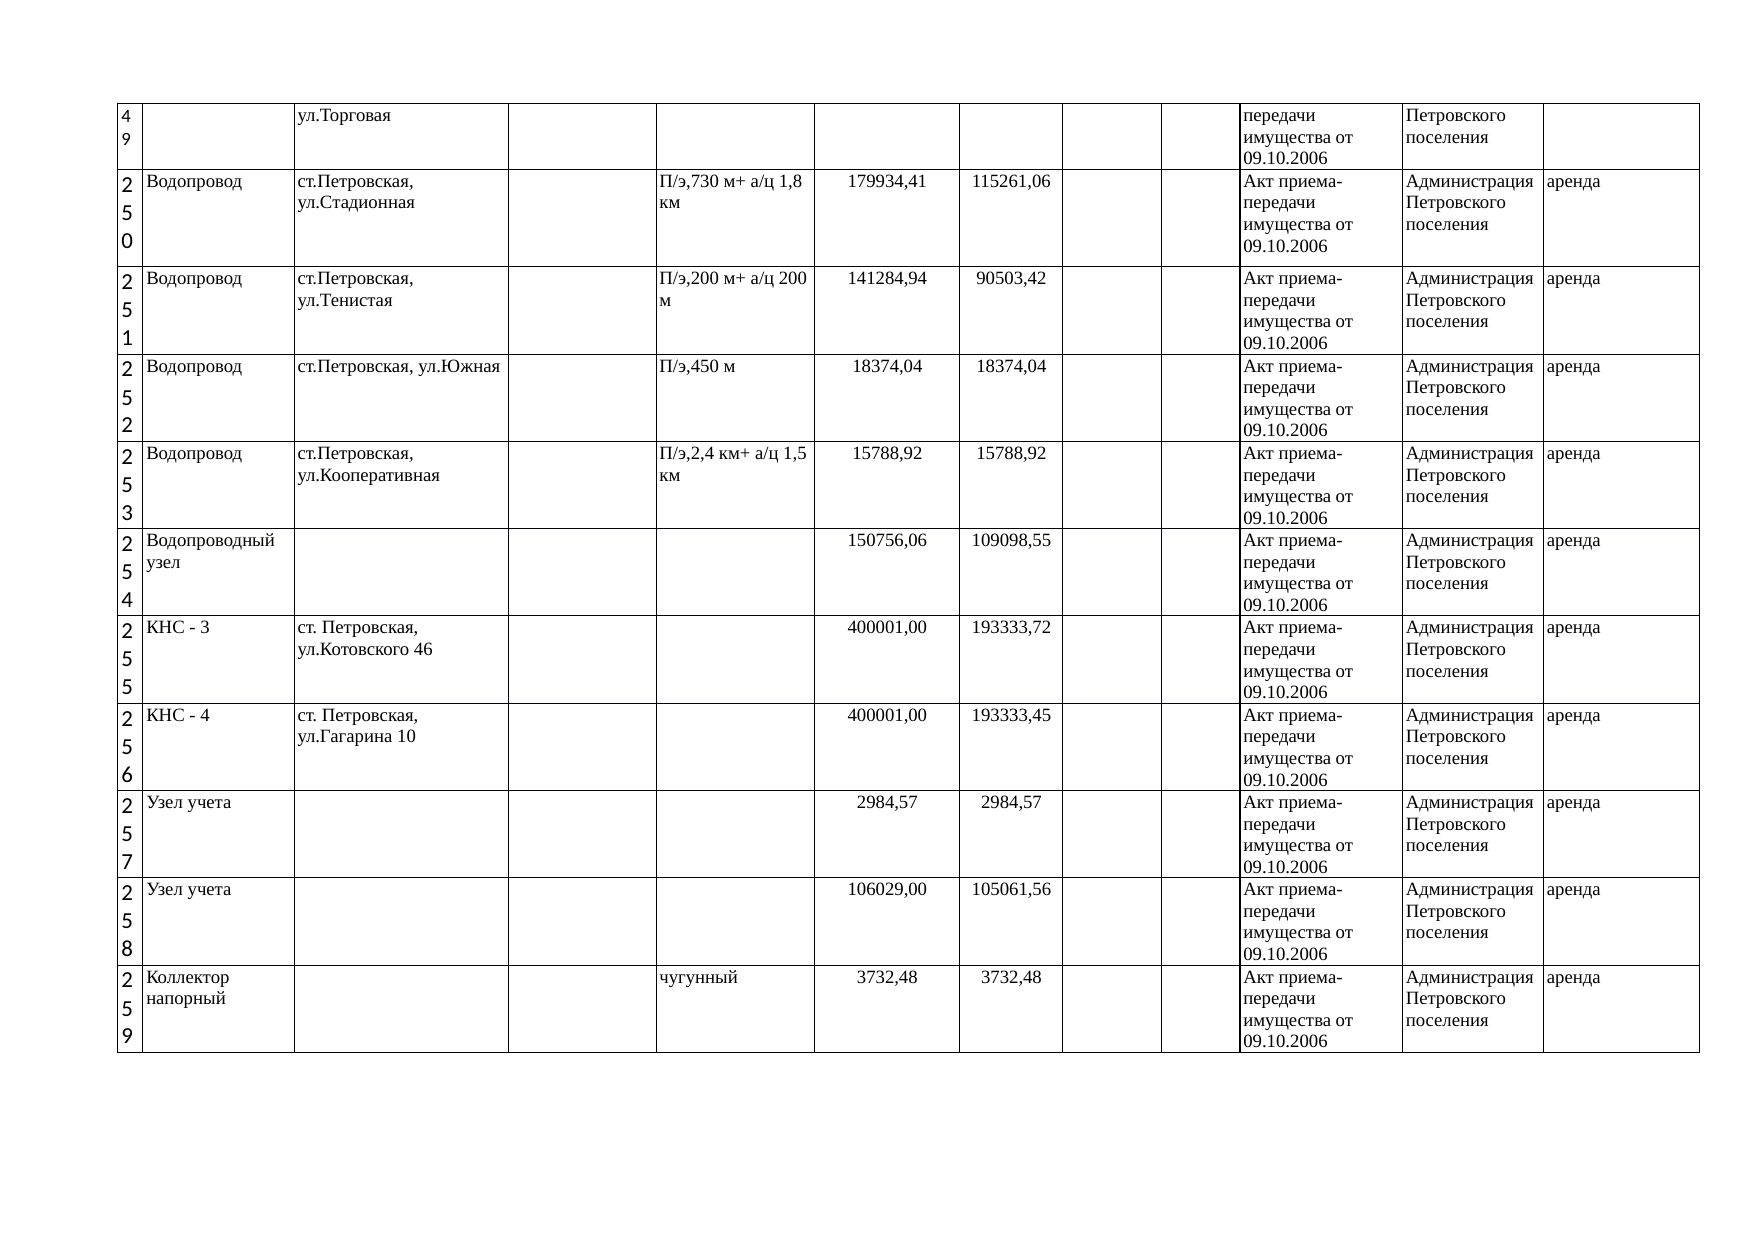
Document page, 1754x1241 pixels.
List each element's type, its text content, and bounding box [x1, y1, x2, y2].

table_cell Акт приема-передачи имущества от 09.10.2006 [1241, 966, 1402, 1052]
table_cell 109098,55 [960, 529, 1062, 615]
table_cell [509, 966, 656, 1052]
table_cell [1162, 791, 1239, 877]
table_cell [1162, 966, 1239, 1052]
table_cell 18374,04 [960, 355, 1062, 441]
table_cell [509, 878, 656, 964]
table_cell Акт приема-передачи имущества от 09.10.2006 [1241, 704, 1402, 790]
table_cell [1063, 616, 1161, 703]
table_cell аренда [1544, 616, 1699, 703]
table_cell [657, 878, 814, 964]
table_cell Администрация Петровского поселения [1403, 529, 1543, 615]
table_cell 193333,72 [960, 616, 1062, 703]
table_cell 106029,00 [815, 878, 959, 964]
table_cell 3732,48 [815, 966, 959, 1052]
table_cell [815, 104, 959, 169]
table_cell П/э,730 м+ а/ц 1,8 км [657, 170, 814, 266]
table_cell 259 [118, 966, 142, 1052]
table_cell ст.Петровская, ул.Тенистая [295, 267, 508, 353]
table_cell [1162, 878, 1239, 964]
table_cell ст. Петровская, ул.Гагарина 10 [295, 704, 508, 790]
table_cell 258 [118, 878, 142, 964]
table_cell Узел учета [143, 878, 294, 964]
table_cell 49 [118, 104, 142, 169]
table_cell [509, 355, 656, 441]
table_cell 255 [118, 616, 142, 703]
table_cell 400001,00 [815, 616, 959, 703]
table_cell [1162, 170, 1239, 266]
table_cell [1063, 878, 1161, 964]
table_cell передачи имущества от 09.10.2006 [1241, 104, 1402, 169]
table_cell [509, 170, 656, 266]
table_cell Администрация Петровского поселения [1403, 616, 1543, 703]
table_cell Администрация Петровского поселения [1403, 170, 1543, 266]
table_cell 257 [118, 791, 142, 877]
table_cell ул.Торговая [295, 104, 508, 169]
table_cell П/э,450 м [657, 355, 814, 441]
table_cell Акт приема-передачи имущества от 09.10.2006 [1241, 355, 1402, 441]
table_cell 400001,00 [815, 704, 959, 790]
table_cell Администрация Петровского поселения [1403, 355, 1543, 441]
table_cell [657, 104, 814, 169]
table_cell Акт приема-передачи имущества от 09.10.2006 [1241, 267, 1402, 353]
table_cell Администрация Петровского поселения [1403, 442, 1543, 528]
table_cell [960, 104, 1062, 169]
table_cell 105061,56 [960, 878, 1062, 964]
table_cell Акт приема-передачи имущества от 09.10.2006 [1241, 529, 1402, 615]
table_cell [509, 104, 656, 169]
table_cell [509, 267, 656, 353]
table_cell [1162, 616, 1239, 703]
table_cell П/э,2,4 км+ а/ц 1,5 км [657, 442, 814, 528]
table_cell Администрация Петровского поселения [1403, 267, 1543, 353]
table_cell 251 [118, 267, 142, 353]
table_cell аренда [1544, 791, 1699, 877]
table_cell 193333,45 [960, 704, 1062, 790]
table_cell аренда [1544, 878, 1699, 964]
table_cell ст.Петровская, ул.Стадионная [295, 170, 508, 266]
table_cell 254 [118, 529, 142, 615]
table_cell [1063, 267, 1161, 353]
table_cell аренда [1544, 355, 1699, 441]
table_cell [1063, 104, 1161, 169]
table_cell [1162, 355, 1239, 441]
table_cell [509, 442, 656, 528]
table_cell [295, 878, 508, 964]
table_cell [657, 704, 814, 790]
table_cell [295, 529, 508, 615]
table_cell ст.Петровская, ул.Южная [295, 355, 508, 441]
table_cell Петровского поселения [1403, 104, 1543, 169]
table_cell Администрация Петровского поселения [1403, 704, 1543, 790]
table_cell [295, 966, 508, 1052]
table_cell 15788,92 [960, 442, 1062, 528]
table_cell Водопроводный узел [143, 529, 294, 615]
table_cell аренда [1544, 704, 1699, 790]
table_cell Водопровод [143, 355, 294, 441]
table_cell Коллектор напорный [143, 966, 294, 1052]
table_cell 2984,57 [815, 791, 959, 877]
table_cell [1162, 529, 1239, 615]
table_cell аренда [1544, 170, 1699, 266]
table_cell [1063, 442, 1161, 528]
table_cell [1063, 170, 1161, 266]
table_cell Узел учета [143, 791, 294, 877]
table_cell [1063, 791, 1161, 877]
table_cell 3732,48 [960, 966, 1062, 1052]
table_cell Акт приема-передачи имущества от 09.10.2006 [1241, 170, 1402, 266]
table_cell [509, 791, 656, 877]
table_cell Администрация Петровского поселения [1403, 966, 1543, 1052]
table_cell [509, 616, 656, 703]
table_cell ст.Петровская, ул.Кооперативная [295, 442, 508, 528]
table_cell [657, 616, 814, 703]
table_cell аренда [1544, 966, 1699, 1052]
table_cell Водопровод [143, 267, 294, 353]
table_cell П/э,200 м+ а/ц 200 м [657, 267, 814, 353]
table_cell Водопровод [143, 170, 294, 266]
table_cell [1162, 104, 1239, 169]
table_cell 2984,57 [960, 791, 1062, 877]
table_cell Акт приема-передачи имущества от 09.10.2006 [1241, 878, 1402, 964]
table_cell [509, 704, 656, 790]
table_cell 15788,92 [815, 442, 959, 528]
table_cell чугунный [657, 966, 814, 1052]
table_cell [657, 529, 814, 615]
table_cell 250 [118, 170, 142, 266]
table_cell 150756,06 [815, 529, 959, 615]
table_cell [1063, 966, 1161, 1052]
table_cell [143, 104, 294, 169]
table_cell Акт приема-передачи имущества от 09.10.2006 [1241, 616, 1402, 703]
table_cell 252 [118, 355, 142, 441]
table_cell 115261,06 [960, 170, 1062, 266]
table_cell 141284,94 [815, 267, 959, 353]
table_cell [1063, 529, 1161, 615]
table_cell [1544, 104, 1699, 169]
table_cell ст. Петровская, ул.Котовского 46 [295, 616, 508, 703]
table_cell аренда [1544, 442, 1699, 528]
table_cell 256 [118, 704, 142, 790]
table_cell Акт приема-передачи имущества от 09.10.2006 [1241, 791, 1402, 877]
table_cell 179934,41 [815, 170, 959, 266]
table_cell аренда [1544, 267, 1699, 353]
table_cell 253 [118, 442, 142, 528]
table_cell Водопровод [143, 442, 294, 528]
table_cell [1162, 704, 1239, 790]
table_cell 90503,42 [960, 267, 1062, 353]
table_cell Администрация Петровского поселения [1403, 878, 1543, 964]
table_cell [295, 791, 508, 877]
table_cell [509, 529, 656, 615]
table_cell [1162, 442, 1239, 528]
table_cell Акт приема-передачи имущества от 09.10.2006 [1241, 442, 1402, 528]
table_cell Администрация Петровского поселения [1403, 791, 1543, 877]
table_cell [657, 791, 814, 877]
table_cell [1162, 267, 1239, 353]
table_cell [1063, 704, 1161, 790]
table_cell аренда [1544, 529, 1699, 615]
table_cell КНС - 4 [143, 704, 294, 790]
table_cell КНС - 3 [143, 616, 294, 703]
table_cell [1063, 355, 1161, 441]
table_cell 18374,04 [815, 355, 959, 441]
